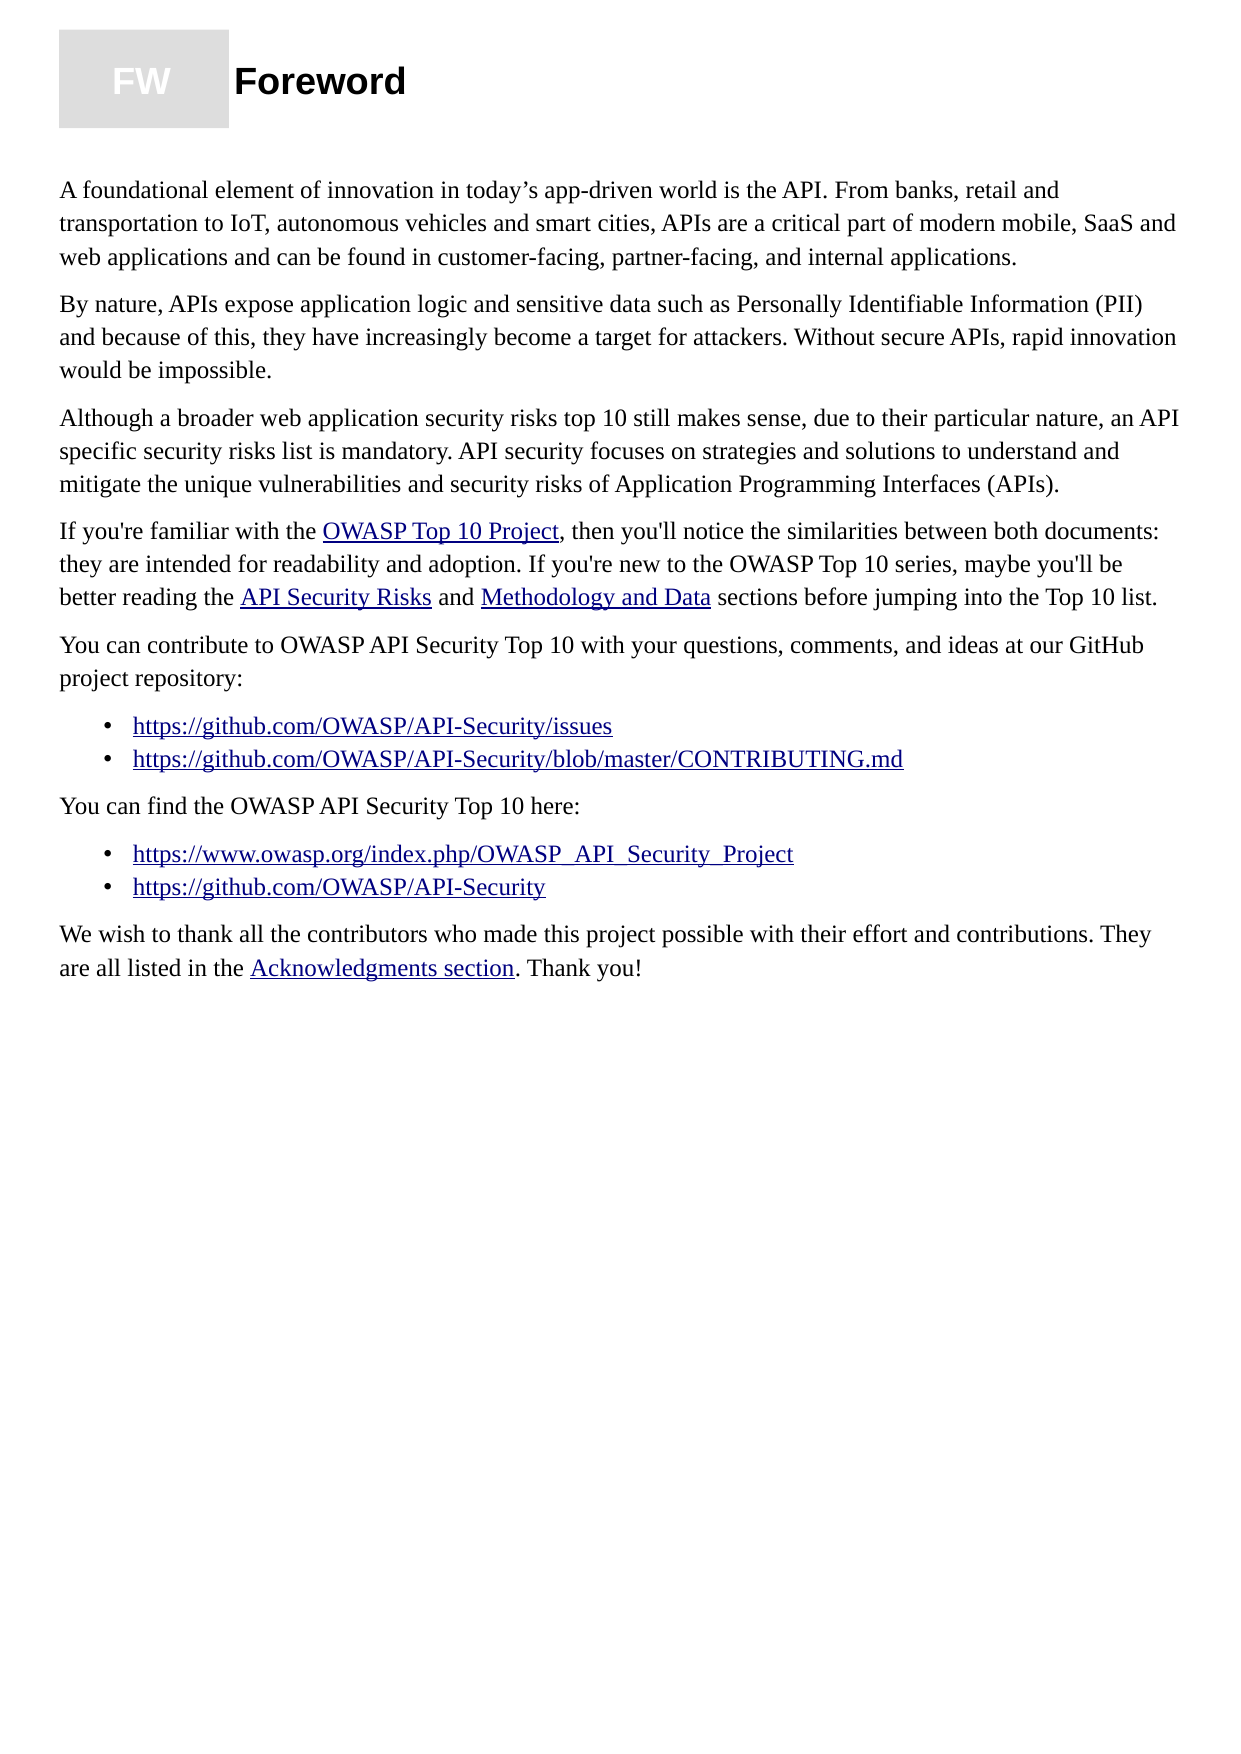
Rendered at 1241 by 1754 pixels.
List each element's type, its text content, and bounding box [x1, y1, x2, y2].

list https://www.owasp.org/index.php/OWASP_API_Security_Project [103, 839, 1181, 868]
list https://github.com/OWASP/API-Security/blob/master/CONTRIBUTING.md [103, 744, 1181, 772]
text Although a broader web application security risks top 10 still makes sense, due to their particular nature, an API specific security risks list is mandatory. API security focuses on strategies and solutions to understand and mitigate the unique vulnerabilities and security risks of Application Programming Interfaces (APIs). [59, 403, 1181, 498]
text You can contribute to OWASP API Security Top 10 with your questions, comments, and ideas at our GitHub project repository: [59, 630, 1181, 692]
text By nature, APIs expose application logic and sensitive data such as Personally Identifiable Information (PII) and because of this, they have increasingly become a target for attackers. Without secure APIs, rapid innovation would be impossible. [59, 289, 1181, 384]
list https://github.com/OWASP/API-Security/issues [103, 711, 1181, 739]
text A foundational element of innovation in today’s app-driven world is the API. From banks, retail and transportation to IoT, autonomous vehicles and smart cities, APIs are a critical part of modern mobile, SaaS and web applications and can be found in customer-facing, partner-facing, and internal applications. [59, 176, 1181, 270]
text You can find the OWASP API Security Top 10 here: [59, 791, 1181, 820]
text If you're familiar with the OWASP Top 10 Project, then you'll notice the similarities between both documents: they are intended for readability and adoption. If you're new to the OWASP Top 10 series, maybe you'll be better reading the API Security Risks and Methodology and Data sections before jumping into the Top 10 list. [59, 516, 1181, 611]
list https://github.com/OWASP/API-Security [103, 872, 1181, 901]
text We wish to thank all the contributors who made this project possible with their effort and contributions. They are all listed in the Acknowledgments section. Thank you! [59, 919, 1181, 981]
